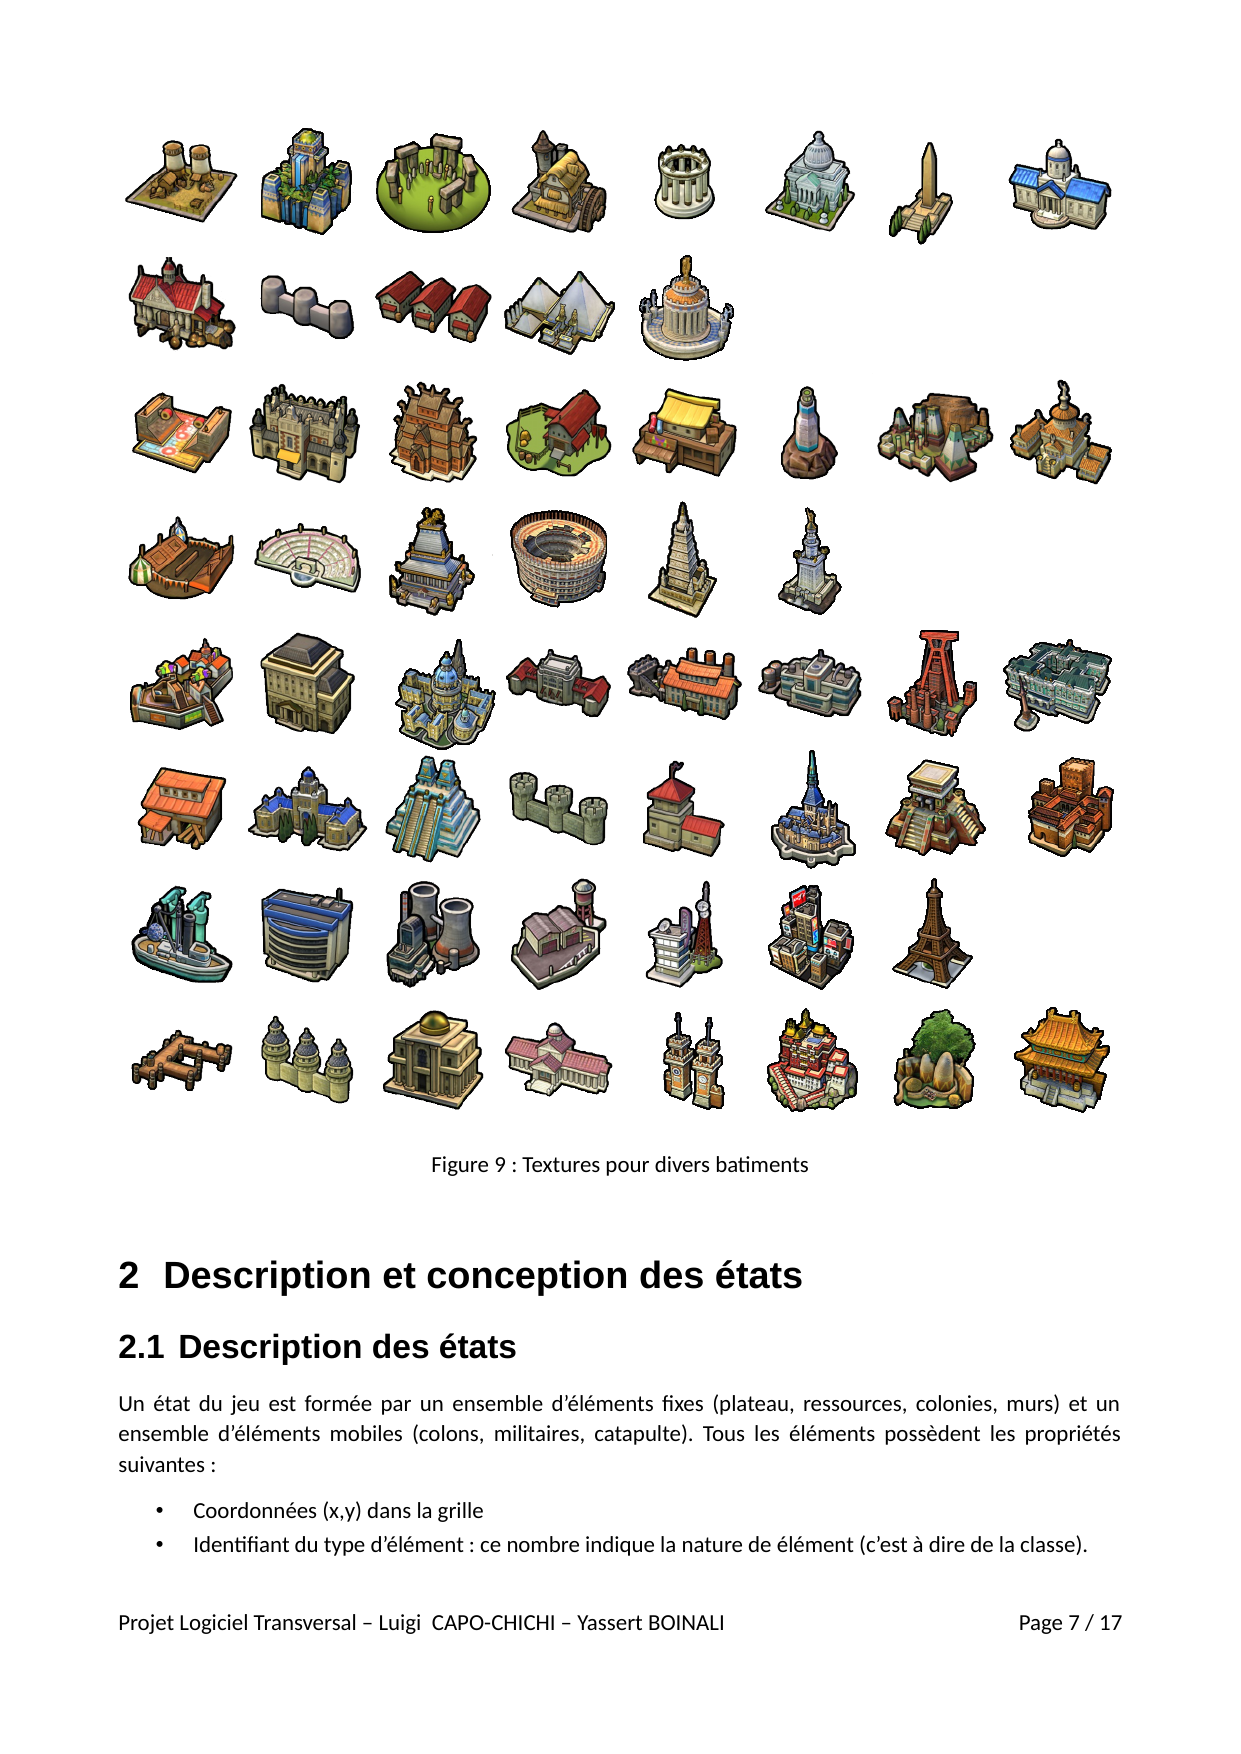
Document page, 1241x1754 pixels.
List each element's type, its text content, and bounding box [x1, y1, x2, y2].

picture [118, 118, 1123, 1122]
list Coordonnées (x,y) dans la grille [156, 1497, 1122, 1525]
text Un état du jeu est formée par un ensemble d’éléments fixes (plateau, ressources, colonies, murs) et un ensemble d’éléments mobiles (colons, militaires, catapulte). Tous les éléments possèdent les propriétés suivantes : [118, 1389, 1122, 1478]
subtitle Description et conception des états [118, 1253, 1122, 1297]
subtitle Description des états [118, 1327, 1122, 1365]
text Figure 9 : Textures pour divers batiments [118, 1150, 1122, 1178]
list Identifiant du type d’élément : ce nombre indique la nature de élément (c’est à dire de la classe). [156, 1530, 1122, 1558]
